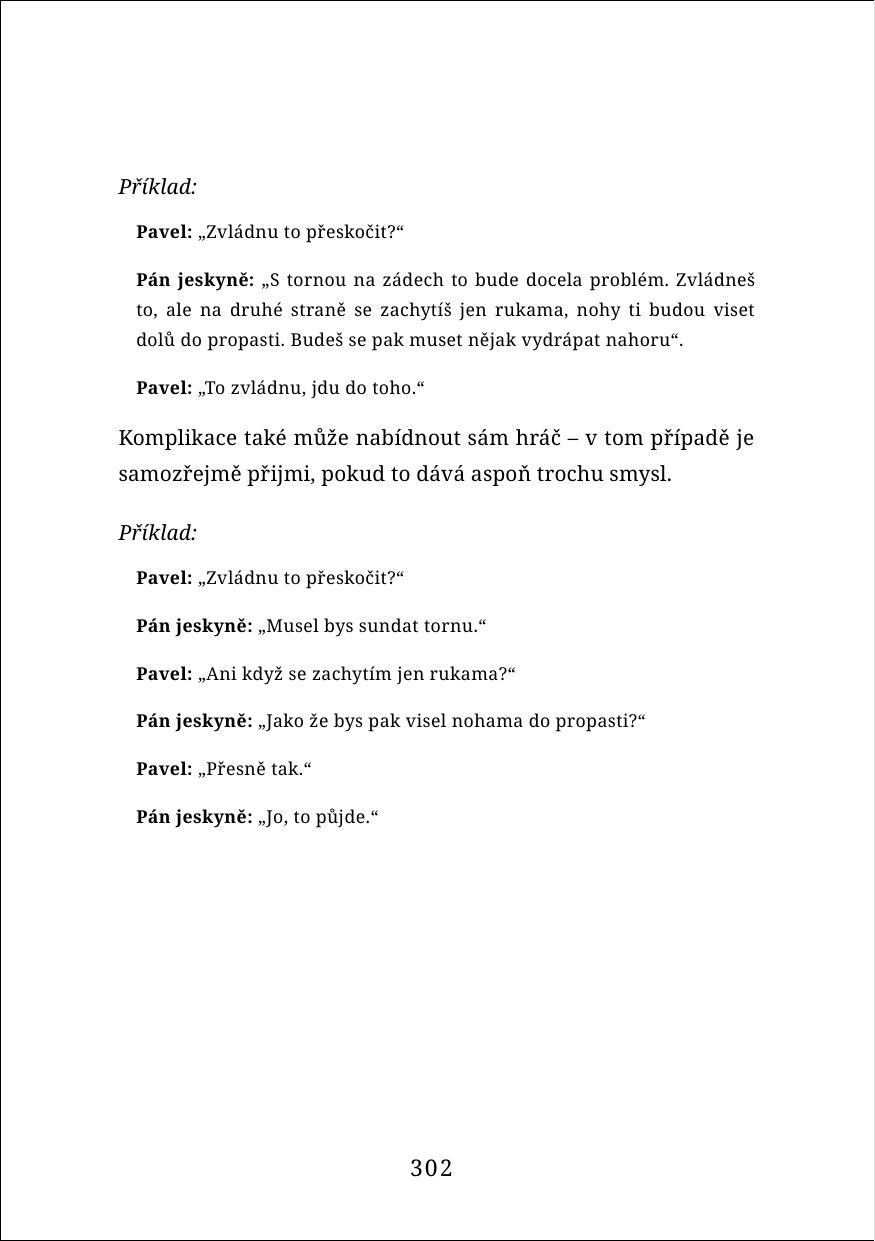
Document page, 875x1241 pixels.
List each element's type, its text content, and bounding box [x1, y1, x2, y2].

text Příklad: [118, 518, 756, 546]
text Příklad: [118, 172, 756, 200]
text Pán jeskyně: „Musel bys sundat tornu.“ [136, 613, 756, 637]
text Pán jeskyně: „Jo, to půjde.“ [136, 805, 756, 829]
text Pavel: „Ani když se zachytím jen rukama?“ [136, 661, 756, 685]
text Pán jeskyně: „Jako že bys pak visel nohama do propasti?“ [136, 709, 756, 733]
text Pán jeskyně: „S tornou na zádech to bude docela problém. Zvládneš to, ale na druhé straně se zachytíš jen rukama, nohy ti budou viset dolů do propasti. Budeš se pak muset nějak vydrápat nahoru“. [136, 267, 756, 352]
text Pavel: „Zvládnu to přeskočit?“ [136, 219, 756, 243]
text Pavel: „To zvládnu, jdu do toho.“ [136, 375, 756, 399]
text Pavel: „Přesně tak.“ [136, 757, 756, 781]
text Pavel: „Zvládnu to přeskočit?“ [136, 565, 756, 589]
text Komplikace také může nabídnout sám hráč – v tom případě je samozřejmě přijmi, pokud to dává aspoň trochu smysl. [118, 423, 756, 487]
